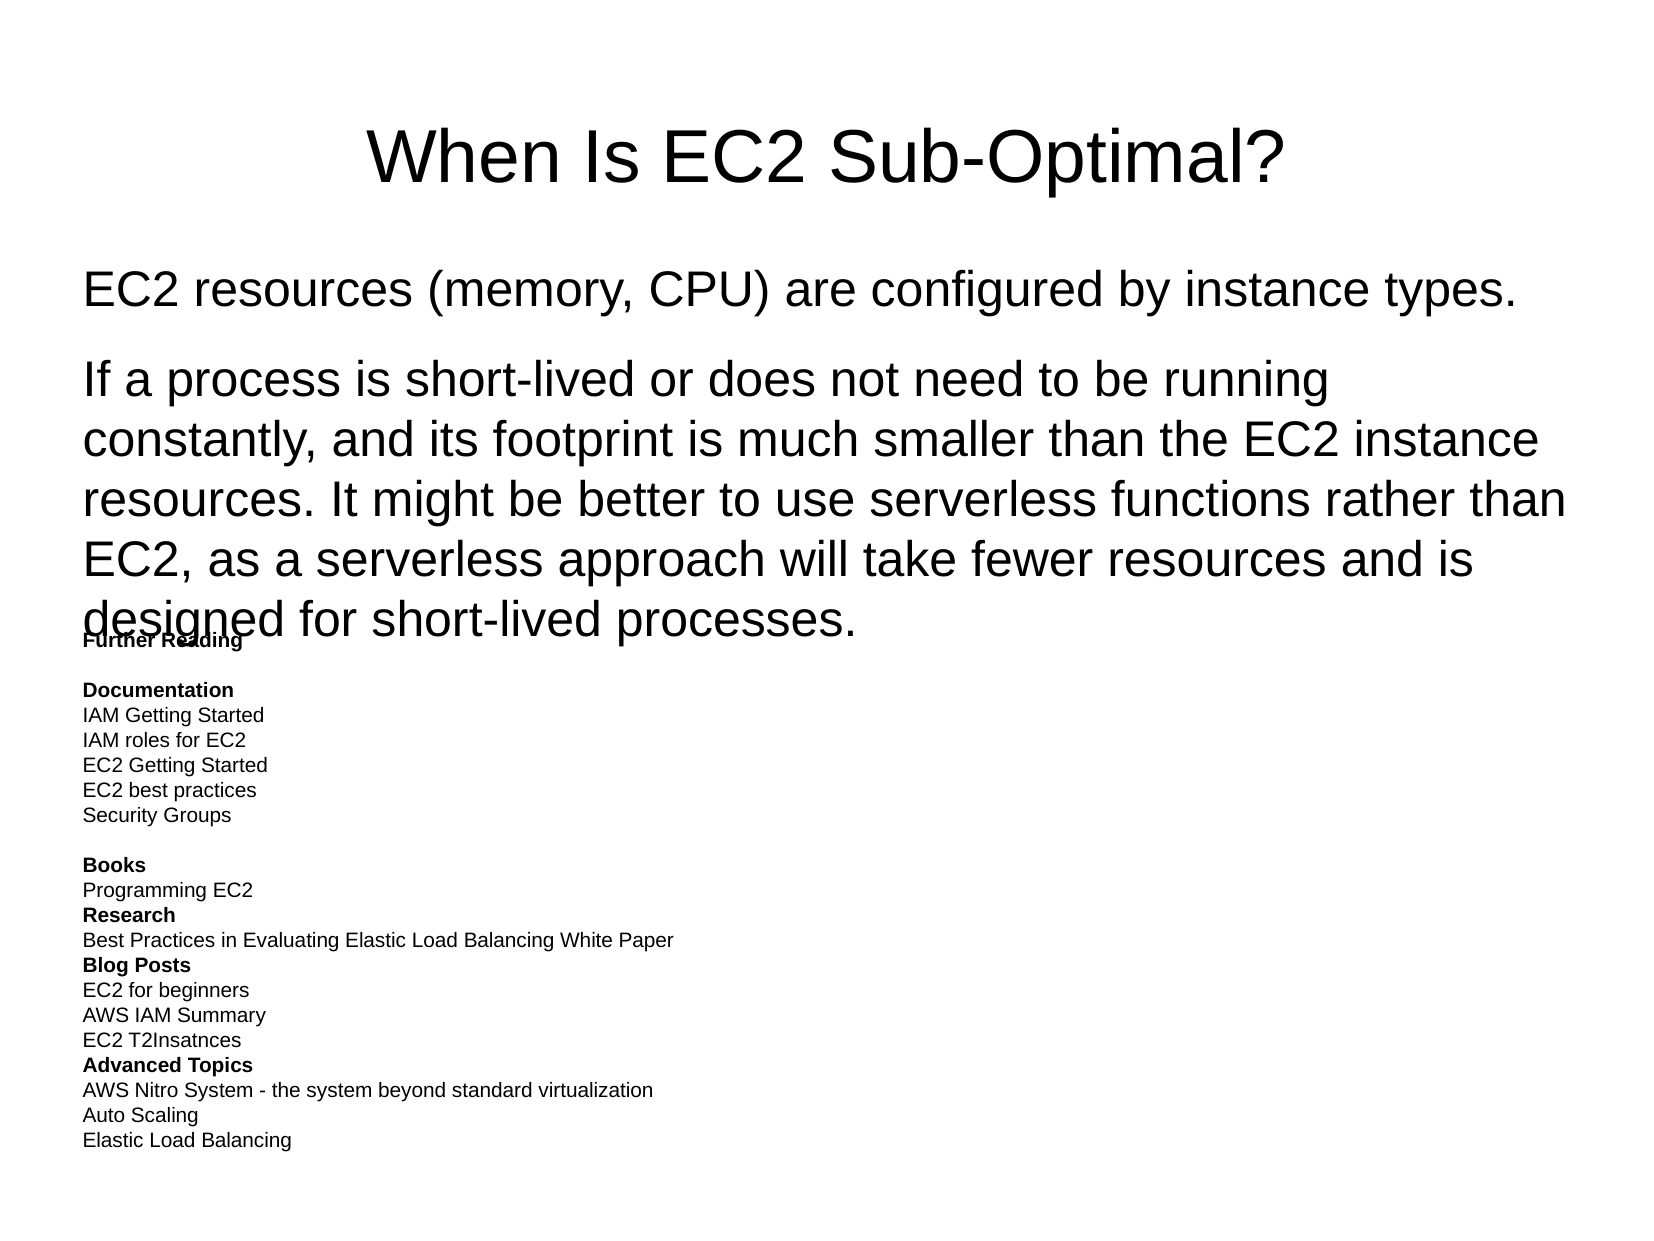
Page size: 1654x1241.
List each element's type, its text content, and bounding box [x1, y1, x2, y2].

text_box Further Reading Documentation IAM Getting Started IAM roles for EC2 EC2 Getting Started EC2 best practices Security Groups Books Programming EC2 Research Best Practices in Evaluating Elastic Load Balancing White Paper Blog Posts EC2 for beginners AWS IAM Summary EC2 T2 Insatnces Advanced Topics AWS Nitro System - the system beyond standard virtualization Auto Scaling Elastic Load Balancing [82, 626, 1571, 1187]
text_box EC2 resources (memory, CPU) are configured by instance types. If a process is short-lived or does not need to be running constantly, and its footprint is much smaller than the EC2 instance resources. It might be better to use serverless functions rather than EC2, as a serverless approach will take fewer resources and is designed for short-lived processes. [82, 256, 1571, 496]
title When Is EC2 Sub-Optimal? [82, 49, 1571, 256]
